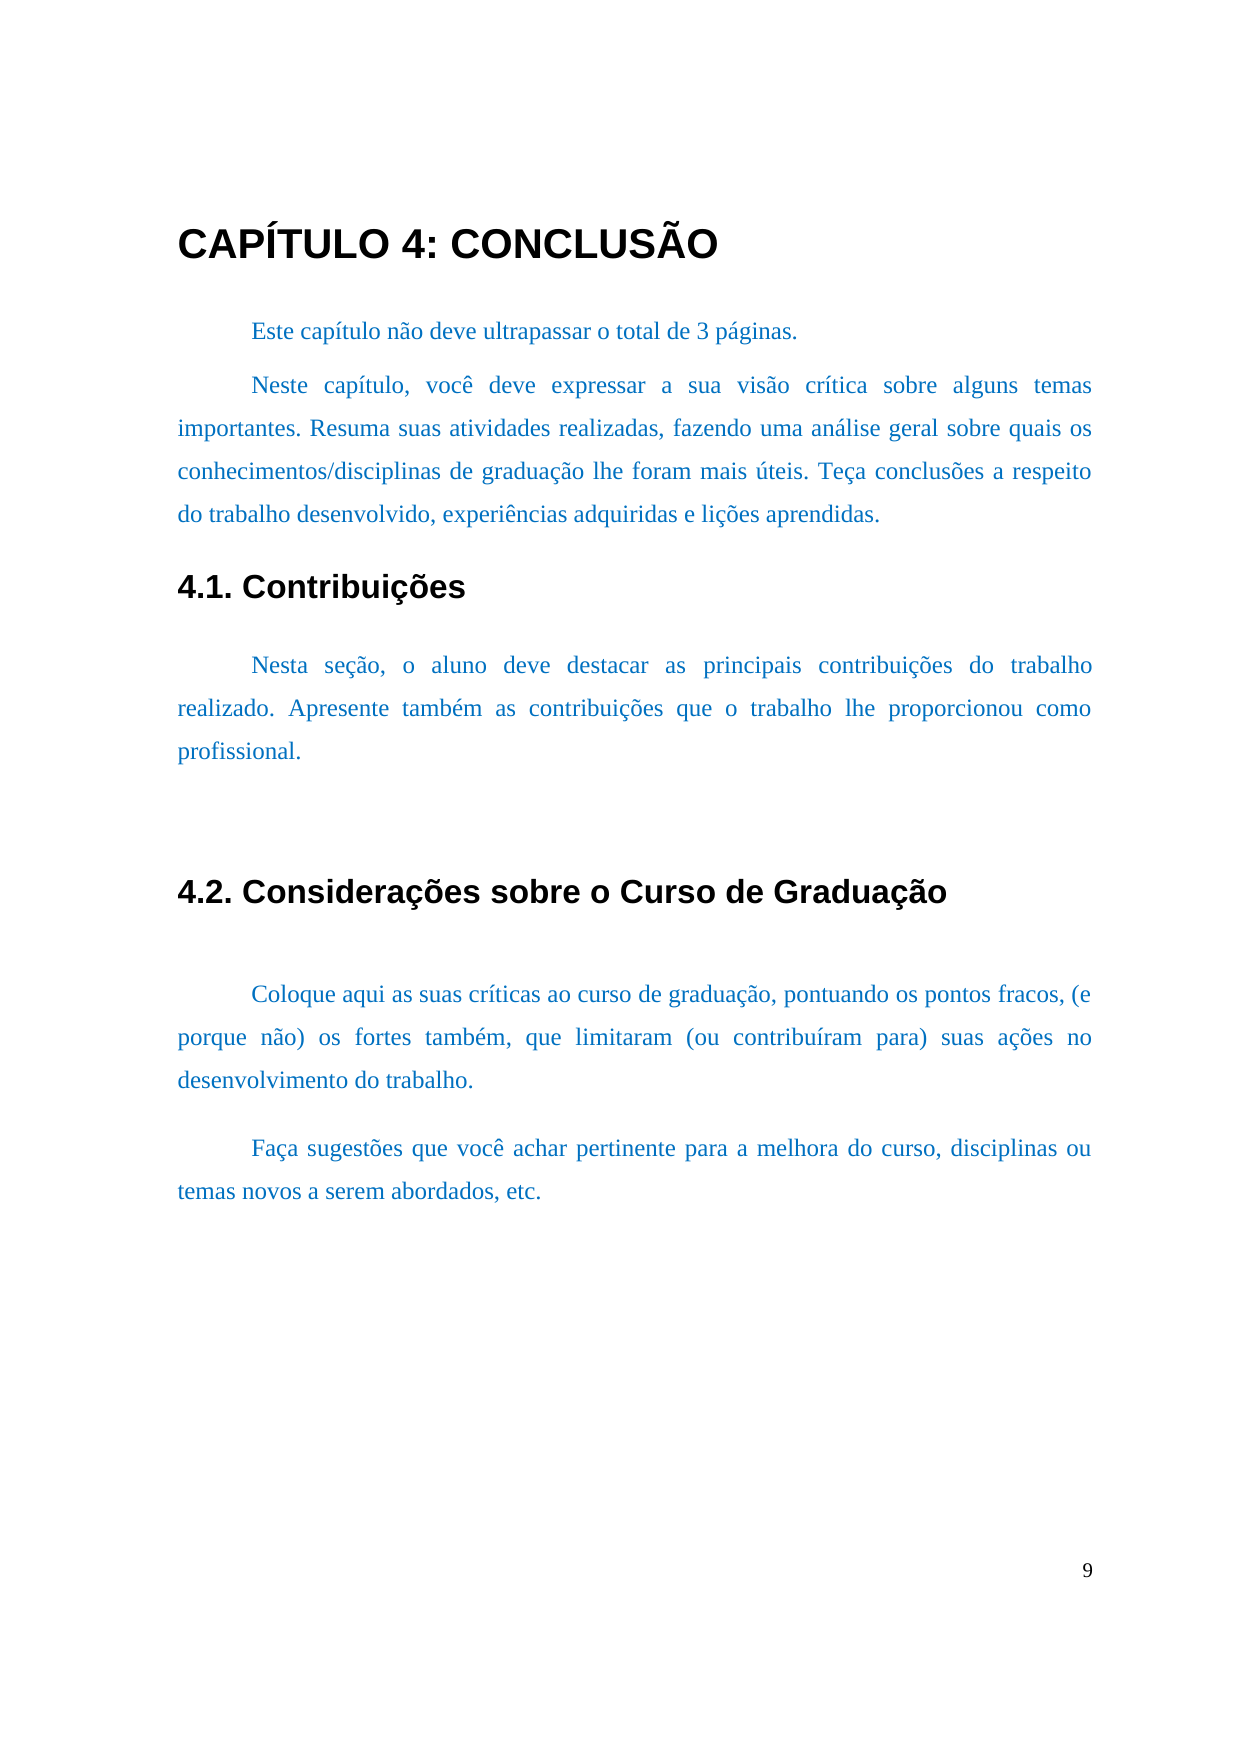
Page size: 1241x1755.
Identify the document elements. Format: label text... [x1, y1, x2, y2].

text Faça sugestões que você achar pertinente para a melhora do curso, disciplinas ou temas novos a serem abordados, etc. [177, 1133, 1093, 1205]
text Coloque aqui as suas críticas ao curso de graduação, pontuando os pontos fracos, (e porque não) os fortes também, que limitaram (ou contribuíram para) suas ações no desenvolvimento do trabalho. [177, 979, 1093, 1094]
text Nesta seção, o aluno deve destacar as principais contribuições do trabalho realizado. Apresente também as contribuições que o trabalho lhe proporcionou como profissional. [177, 650, 1093, 765]
subtitle 4.1. Contribuições [177, 567, 1093, 606]
text Este capítulo não deve ultrapassar o total de 3 páginas. [177, 316, 1093, 345]
subtitle CAPÍTULO 4: CONCLUSÃO [177, 219, 1093, 267]
subtitle 4.2. Considerações sobre o Curso de Graduação [177, 872, 1093, 911]
text Neste capítulo, você deve expressar a sua visão crítica sobre alguns temas importantes. Resuma suas atividades realizadas, fazendo uma análise geral sobre quais os conhecimentos/disciplinas de graduação lhe foram mais úteis. Teça conclusões a respeito do trabalho desenvolvido, experiências adquiridas e lições aprendidas. [177, 370, 1093, 528]
